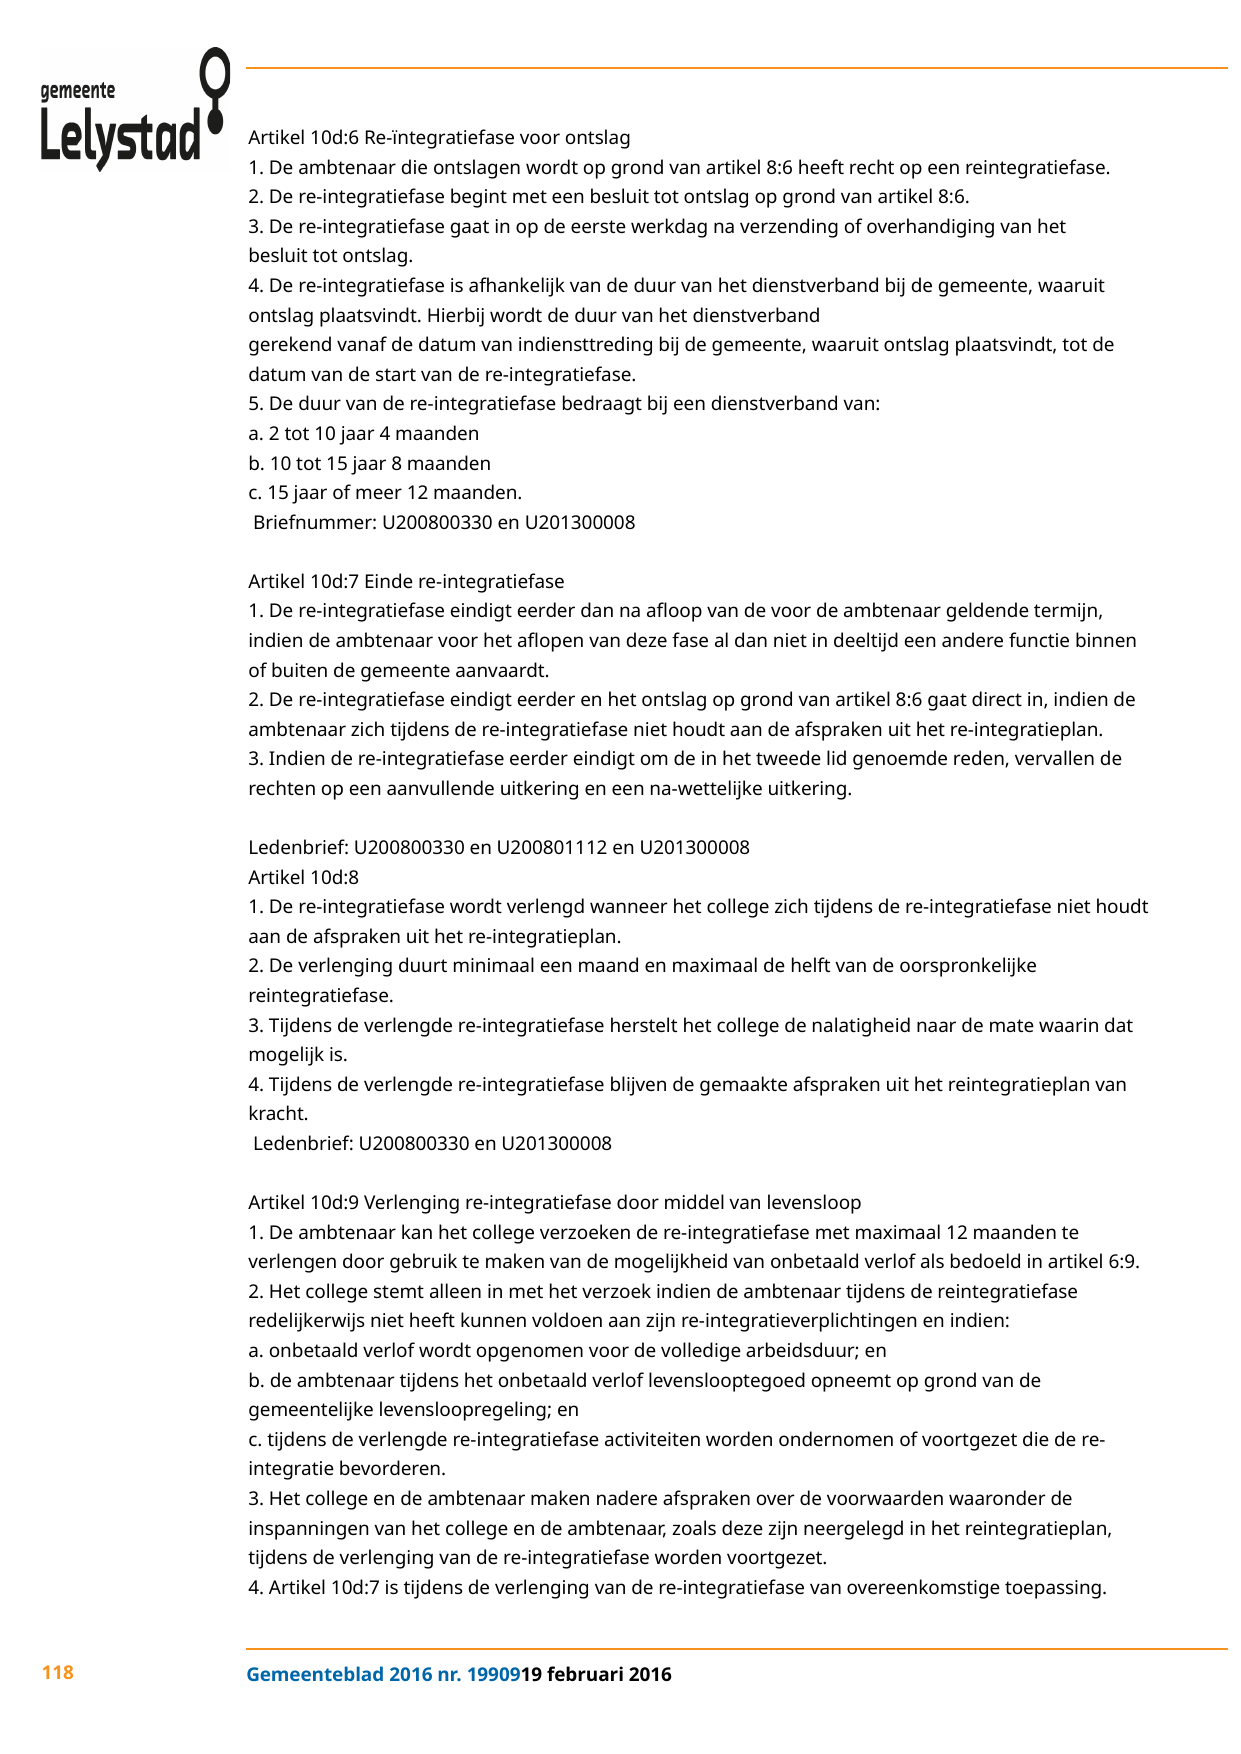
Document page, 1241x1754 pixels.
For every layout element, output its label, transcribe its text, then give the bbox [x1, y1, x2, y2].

text 2. Het college stemt alleen in met het verzoek indien de ambtenaar tijdens de reintegratiefase redelijkerwijs niet heeft kunnen voldoen aan zijn re-integratieverplichtingen en indien: [248, 1278, 1152, 1333]
text Briefnummer: U200800330 en U201300008 [248, 509, 1152, 535]
text c. tijdens de verlengde re-integratiefase activiteiten worden ondernomen of voortgezet die de re-integratie bevorderen. [248, 1426, 1152, 1481]
text a. onbetaald verlof wordt opgenomen voor de volledige arbeidsduur; en [248, 1337, 1152, 1363]
text 2. De verlenging duurt minimaal een maand en maximaal de helft van de oorspronkelijke reintegratiefase. [248, 953, 1152, 1008]
text b. de ambtenaar tijdens het onbetaald verlof levenslooptegoed opneemt op grond van de gemeentelijke levensloopregeling; en [248, 1367, 1152, 1422]
text 4. De re-integratiefase is afhankelijk van de duur van het dienstverband bij de gemeente, waaruit ontslag plaatsvindt. Hierbij wordt de duur van het dienstverband [248, 272, 1152, 328]
text 1. De ambtenaar kan het college verzoeken de re-integratiefase met maximaal 12 maanden te verlengen door gebruik te maken van de mogelijkheid van onbetaald verlof als bedoeld in artikel 6:9. [248, 1219, 1152, 1274]
text Artikel 10d:6 Re-ïntegratiefase voor ontslag [248, 124, 1152, 150]
text Artikel 10d:9 Verlenging re-integratiefase door middel van levensloop [248, 1189, 1152, 1215]
text 3. De re-integratiefase gaat in op de eerste werkdag na verzending of overhandiging van het [248, 213, 1152, 239]
text 1. De re-integratiefase eindigt eerder dan na afloop van de voor de ambtenaar geldende termijn, indien de ambtenaar voor het aflopen van deze fase al dan niet in deeltijd een andere functie binnen of buiten de gemeente aanvaardt. [248, 598, 1152, 683]
picture [41, 47, 231, 172]
text 3. Het college en de ambtenaar maken nadere afspraken over de voorwaarden waaronder de inspanningen van het college en de ambtenaar, zoals deze zijn neergelegd in het reintegratieplan, tijdens de verlenging van de re-integratiefase worden voortgezet. [248, 1485, 1152, 1570]
text 3. Tijdens de verlengde re-integratiefase herstelt het college de nalatigheid naar de mate waarin dat mogelijk is. [248, 1012, 1152, 1067]
text Artikel 10d:7 Einde re-integratiefase [248, 568, 1152, 594]
text Ledenbrief: U200800330 en U201300008 [248, 1130, 1152, 1156]
text b. 10 tot 15 jaar 8 maanden [248, 450, 1152, 476]
text besluit tot ontslag. [248, 243, 1152, 268]
text Artikel 10d:8 [248, 864, 1152, 890]
text 2. De re-integratiefase begint met een besluit tot ontslag op grond van artikel 8:6. [248, 183, 1152, 209]
text 4. Tijdens de verlengde re-integratiefase blijven de gemaakte afspraken uit het reintegratieplan van kracht. [248, 1071, 1152, 1126]
text 4. Artikel 10d:7 is tijdens de verlenging van de re-integratiefase van overeenkomstige toepassing. [248, 1574, 1152, 1600]
text c. 15 jaar of meer 12 maanden. [248, 479, 1152, 505]
text 1. De ambtenaar die ontslagen wordt op grond van artikel 8:6 heeft recht op een reintegratiefase. [248, 154, 1152, 180]
text 2. De re-integratiefase eindigt eerder en het ontslag op grond van artikel 8:6 gaat direct in, indien de ambtenaar zich tijdens de re-integratiefase niet houdt aan de afspraken uit het re-integratieplan. [248, 686, 1152, 742]
text gerekend vanaf de datum van indiensttreding bij de gemeente, waaruit ontslag plaatsvindt, tot de datum van de start van de re-integratiefase. [248, 331, 1152, 387]
text 3. Indien de re-integratiefase eerder eindigt om de in het tweede lid genoemde reden, vervallen de rechten op een aanvullende uitkering en een na-wettelijke uitkering. [248, 746, 1152, 801]
text Ledenbrief: U200800330 en U200801112 en U201300008 [248, 834, 1152, 860]
text 5. De duur van de re-integratiefase bedraagt bij een dienstverband van: [248, 391, 1152, 416]
text a. 2 tot 10 jaar 4 maanden [248, 420, 1152, 446]
text 1. De re-integratiefase wordt verlengd wanneer het college zich tijdens de re-integratiefase niet houdt aan de afspraken uit het re-integratieplan. [248, 893, 1152, 949]
